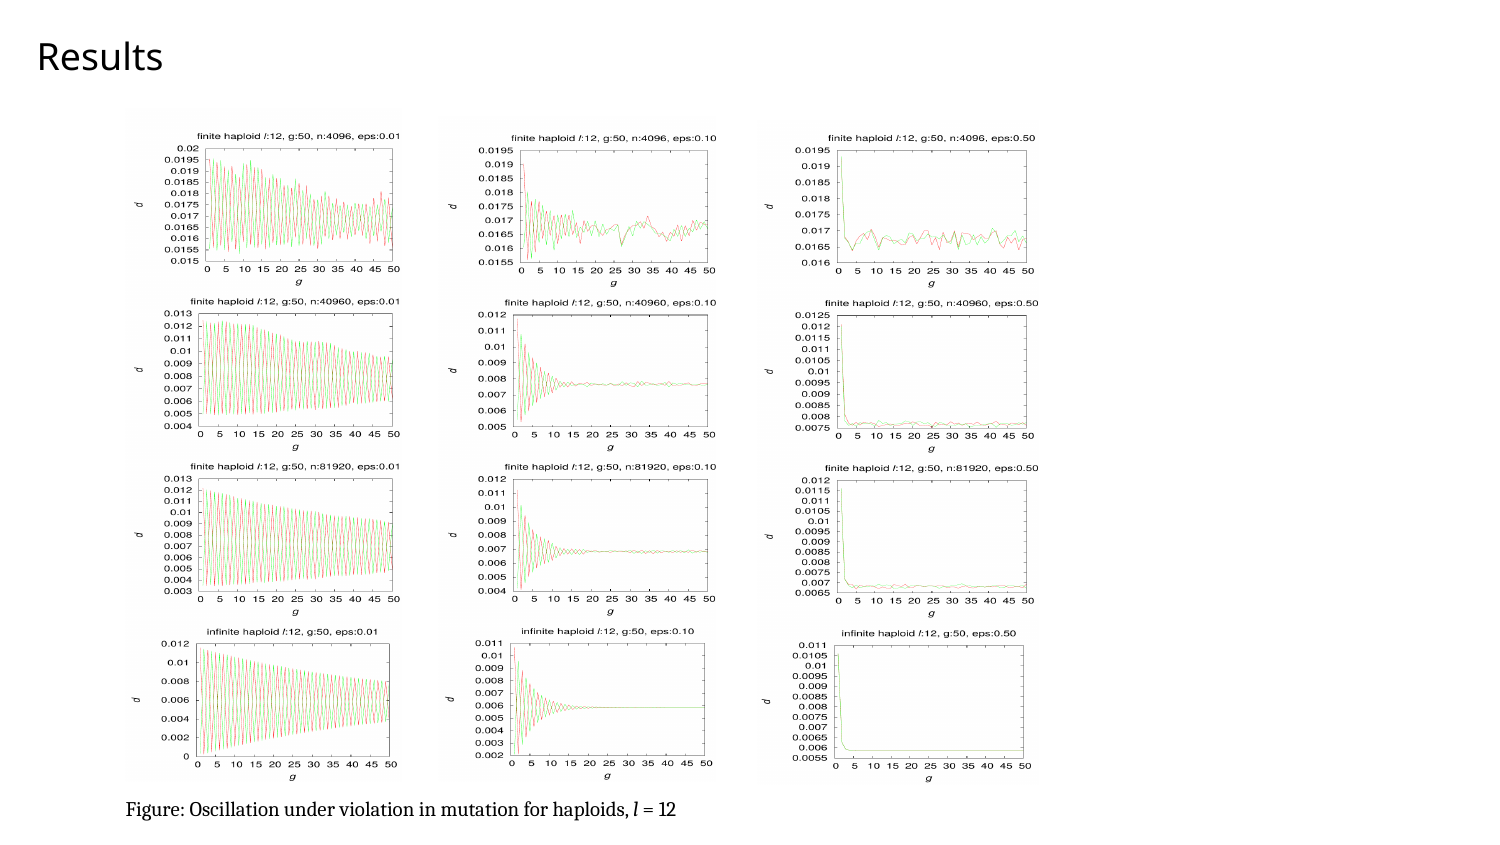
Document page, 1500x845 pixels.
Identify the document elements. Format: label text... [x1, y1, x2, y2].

text_box Figure: Oscillation under violation in mutation for haploids, l = 12 [110, 789, 975, 835]
picture [125, 108, 402, 782]
picture [438, 116, 716, 782]
title Results [36, 6, 1485, 106]
picture [757, 120, 1039, 785]
